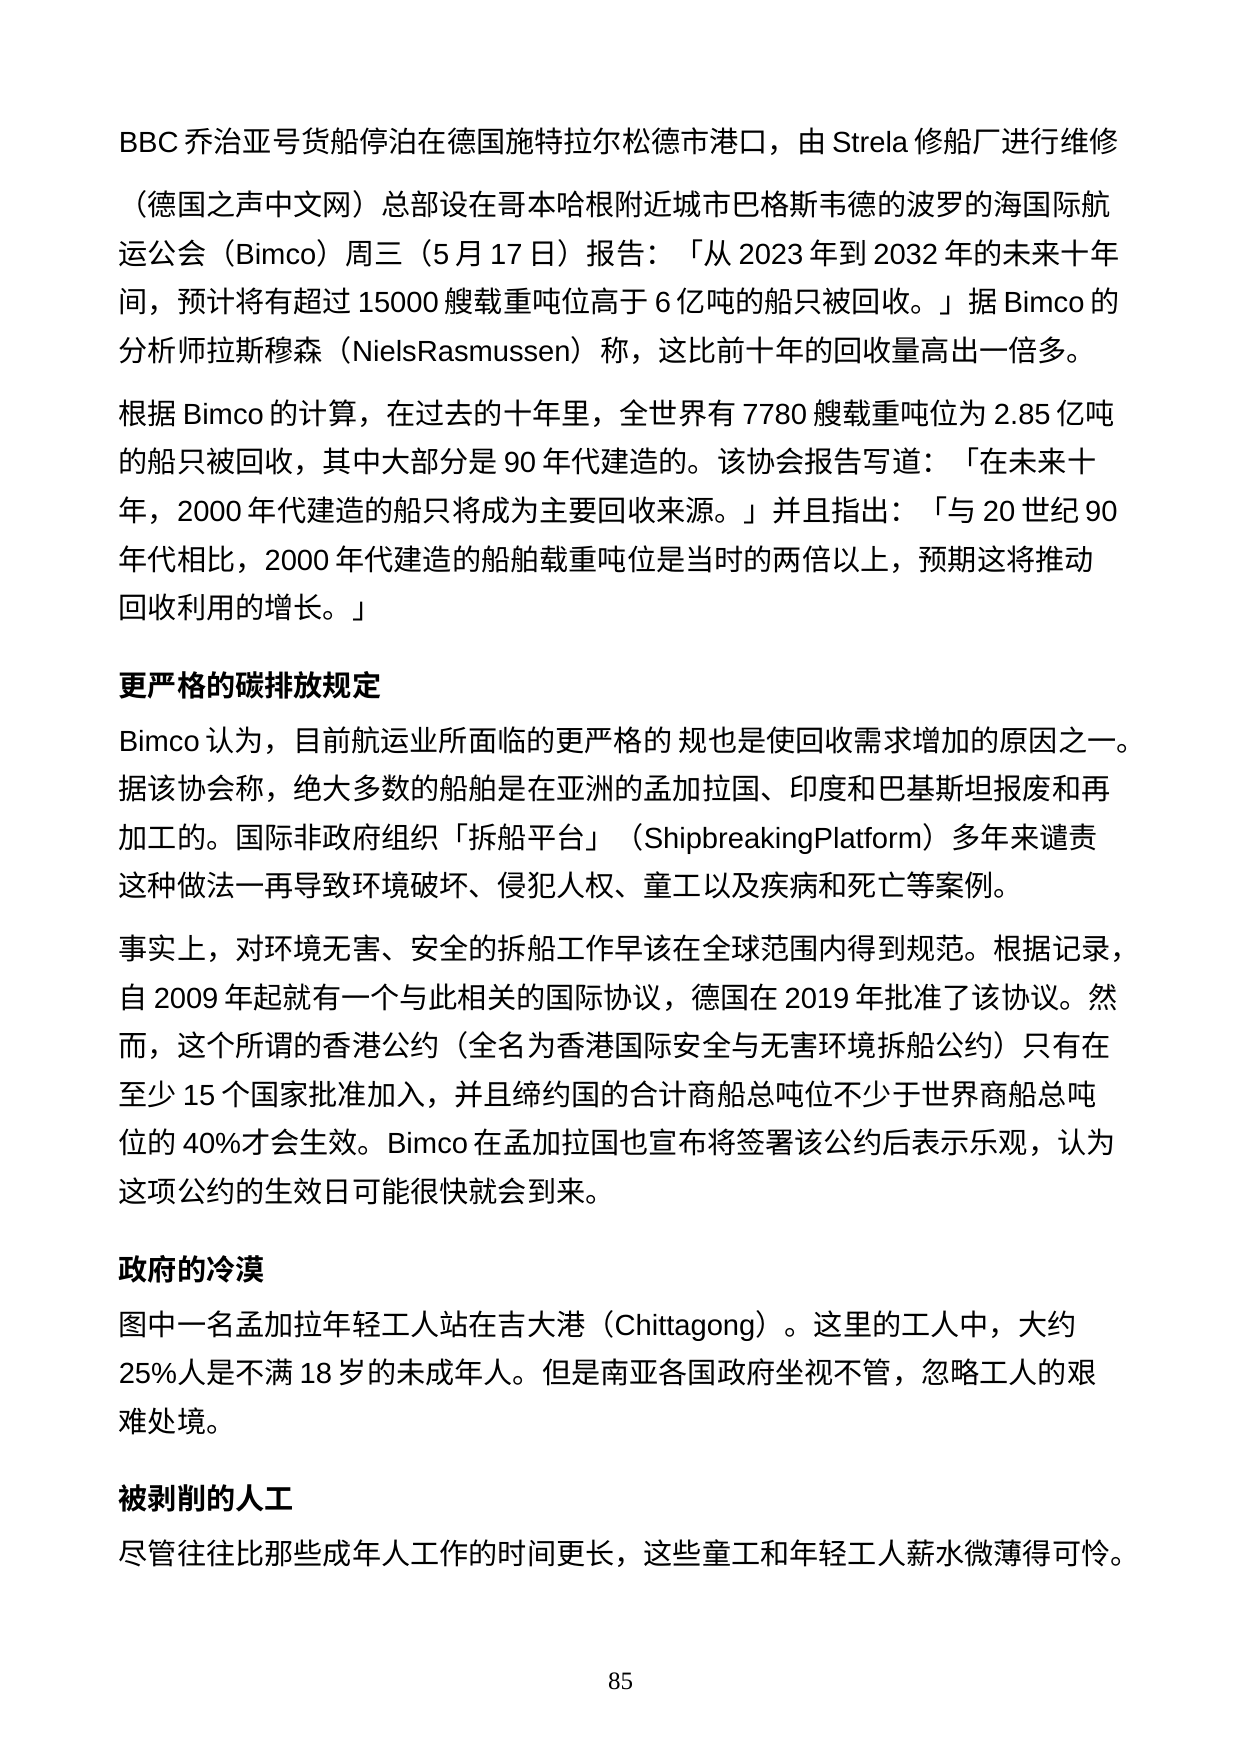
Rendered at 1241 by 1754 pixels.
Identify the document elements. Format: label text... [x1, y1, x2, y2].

text BBC乔治亚号货船停泊在德国施特拉尔松德市港口，由Strela修船厂进行维修 [118, 118, 1122, 161]
text 尽管往往比那些成年人工作的时间更长，这些童工和年轻工人薪水微薄得可怜。 [118, 1531, 1122, 1573]
text Bimco认为，目前航运业所面临的更严格的 规也是使回收需求增加的原因之一。据该协会称，绝大多数的船舶是在亚洲的孟加拉国、印度和巴基斯坦报废和再加工的。国际非政府组织「拆船平台」（ShipbreakingPlatform）多年来谴责这种做法一再导致环境破坏、侵犯人权、童工以及疾病和死亡等案例。 [118, 717, 1122, 905]
text （德国之声中文网）总部设在哥本哈根附近城市巴格斯韦德的波罗的海国际航运公会（Bimco）周三（5月17日）报告：「从2023年到2032年的未来十年间，预计将有超过15000艘载重吨位高于6亿吨的船只被回收。」据Bimco的分析师拉斯穆森（NielsRasmussen）称，这比前十年的回收量高出一倍多。 [118, 182, 1122, 369]
text 根据Bimco的计算，在过去的十年里，全世界有7780艘载重吨位为2.85亿吨的船只被回收，其中大部分是90年代建造的。该协会报告写道：「在未来十年，2000年代建造的船只将成为主要回收来源。」并且指出：「与20世纪90年代相比，2000年代建造的船舶载重吨位是当时的两倍以上，预期这将推动回收利用的增长。」 [118, 390, 1122, 627]
text 图中一名孟加拉年轻工人站在吉大港（Chittagong）。这里的工人中，大约25%人是不满18岁的未成年人。但是南亚各国政府坐视不管，忽略工人的艰难处境。 [118, 1301, 1122, 1440]
text 事实上，对环境无害、安全的拆船工作早该在全球范围内得到规范。根据记录，自2009年起就有一个与此相关的国际协议，德国在2019年批准了该协议。然而，这个所谓的香港公约（全名为香港国际安全与无害环境拆船公约）只有在至少15个国家批准加入，并且缔约国的合计商船总吨位不少于世界商船总吨位的40%才会生效。Bimco在孟加拉国也宣布将签署该公约后表示乐观，认为这项公约的生效日可能很快就会到来。 [118, 926, 1122, 1211]
subtitle 更严格的碳排放规定 [118, 662, 1122, 704]
subtitle 被剥削的人工 [118, 1476, 1122, 1518]
subtitle 政府的冷漠 [118, 1246, 1122, 1288]
